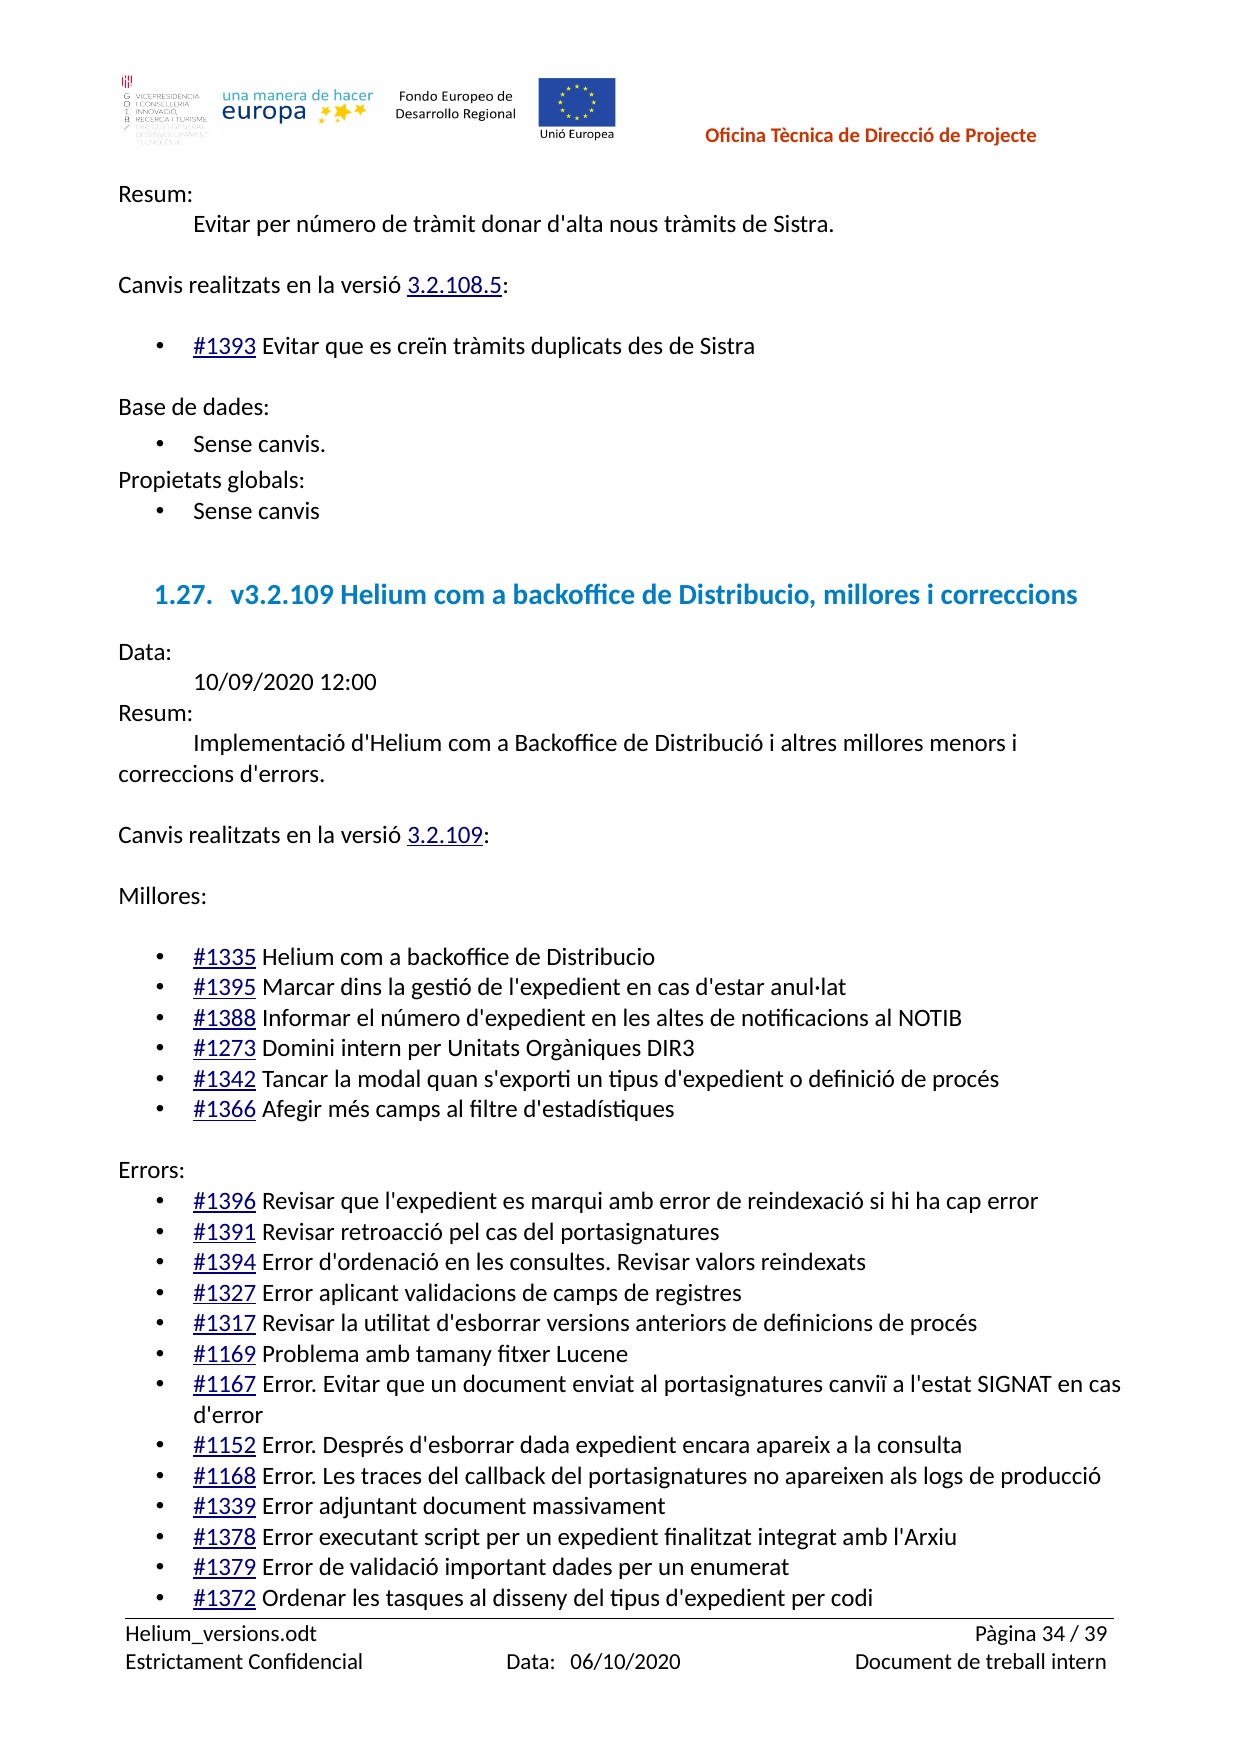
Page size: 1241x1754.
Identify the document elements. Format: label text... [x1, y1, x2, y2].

text Canvis realitzats en la versió 3.2.108.5: [118, 269, 1122, 300]
text Data: [118, 636, 1122, 666]
text Resum: [118, 178, 1122, 208]
list #1327 Error aplicant validacions de camps de registres [156, 1277, 1122, 1307]
list #1395 Marcar dins la gestió de l'expedient en cas d'estar anul·lat [156, 971, 1122, 1002]
text Propietats globals: [118, 464, 1122, 495]
picture [118, 73, 213, 147]
text Implementació d'Helium com a Backoffice de Distribució i altres millores menors i correccions d'errors. [118, 727, 1122, 788]
list #1388 Informar el número d'expedient en les altes de notificacions al NOTIB [156, 1002, 1122, 1032]
list #1366 Afegir més camps al filtre d'estadístiques [156, 1093, 1122, 1124]
text Base de dades: [118, 391, 1122, 422]
picture [219, 73, 621, 147]
list #1317 Revisar la utilitat d'esborrar versions anteriors de definicions de procés [156, 1307, 1122, 1338]
text 10/09/2020 12:00 [118, 666, 1122, 697]
list #1342 Tancar la modal quan s'exporti un tipus d'expedient o definició de procés [156, 1063, 1122, 1093]
list #1339 Error adjuntant document massivament [156, 1490, 1122, 1521]
list #1391 Revisar retroacció pel cas del portasignatures [156, 1216, 1122, 1246]
list #1396 Revisar que l'expedient es marqui amb error de reindexació si hi ha cap error [156, 1185, 1122, 1216]
list #1379 Error de validació important dades per un enumerat [156, 1551, 1122, 1582]
text Millores: [118, 880, 1122, 910]
list Sense canvis [156, 495, 1122, 525]
text Resum: [118, 697, 1122, 727]
list #1169 Problema amb tamany fitxer Lucene [156, 1338, 1122, 1368]
list #1372 Ordenar les tasques al disseny del tipus d'expedient per codi [156, 1582, 1122, 1612]
list #1335 Helium com a backoffice de Distribucio [156, 941, 1122, 971]
list #1273 Domini intern per Unitats Orgàniques DIR3 [156, 1032, 1122, 1063]
list #1152 Error. Després d'esborrar dada expedient encara apareix a la consulta [156, 1429, 1122, 1460]
list #1394 Error d'ordenació en les consultes. Revisar valors reindexats [156, 1246, 1122, 1277]
list Sense canvis. [156, 428, 1122, 458]
text Errors: [118, 1154, 1122, 1185]
list #1167 Error. Evitar que un document enviat al portasignatures canviï a l'estat SIGNAT en cas d'error [156, 1368, 1122, 1429]
list #1378 Error executant script per un expedient finalitzat integrat amb l'Arxiu [156, 1521, 1122, 1551]
text Canvis realitzats en la versió 3.2.109: [118, 819, 1122, 849]
list #1393 Evitar que es creïn tràmits duplicats des de Sistra [156, 330, 1122, 361]
list #1168 Error. Les traces del callback del portasignatures no apareixen als logs de producció [156, 1460, 1122, 1490]
subtitle v3.2.109 Helium com a backoffice de Distribucio, millores i correccions [153, 576, 1122, 612]
text Evitar per número de tràmit donar d'alta nous tràmits de Sistra. [118, 208, 1122, 239]
